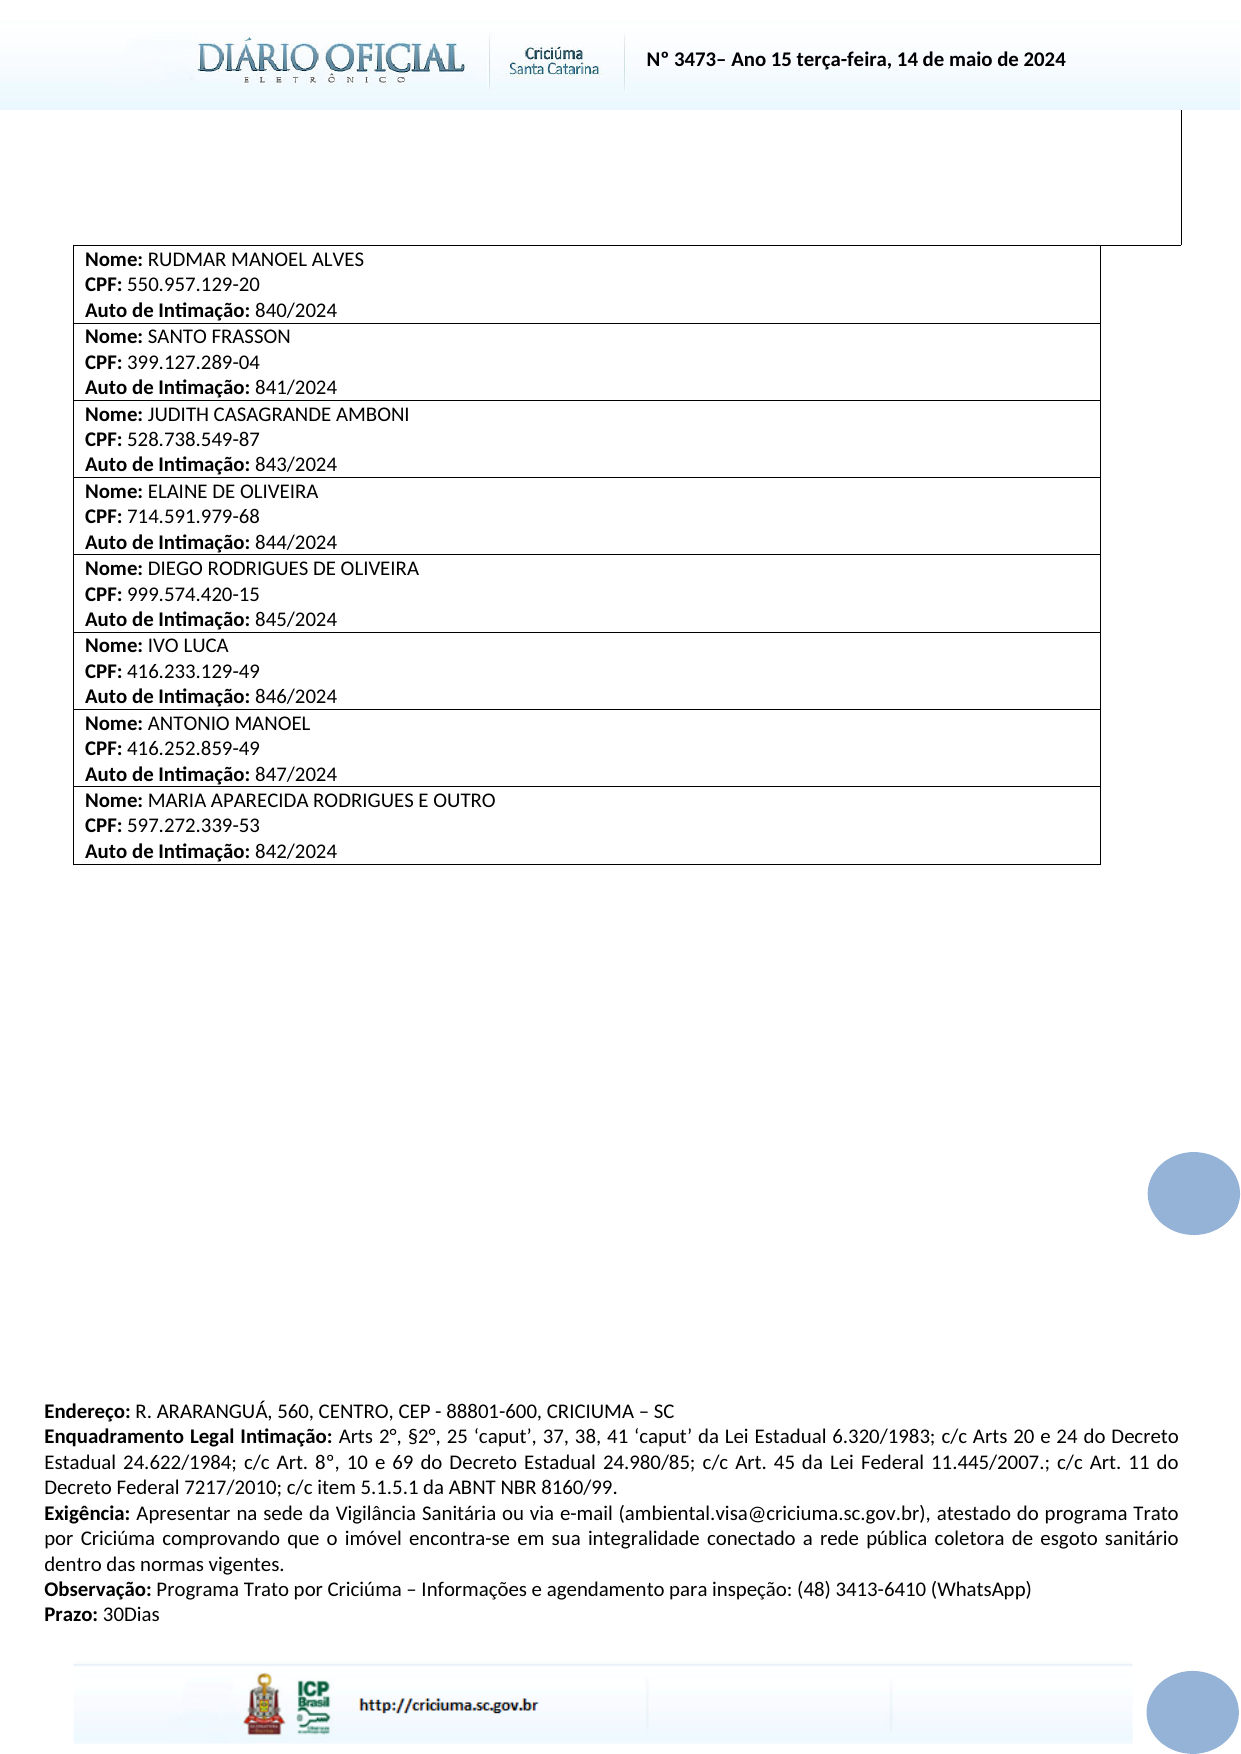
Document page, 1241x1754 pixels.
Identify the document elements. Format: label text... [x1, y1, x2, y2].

table_cell Nome: SANTO FRASSON CPF: 399.127.289-04 Auto de Intimação: 841/2024 [74, 324, 1100, 400]
table_cell Nome: DIEGO RODRIGUES DE OLIVEIRA CPF: 999.574.420-15 Auto de Intimação: 845/2024 [74, 555, 1100, 632]
text Prazo: 30Dias [44, 1602, 1181, 1627]
table_header Nome: RUDMAR MANOEL ALVES CPF: 550.957.129-20 Auto de Intimação: 840/2024 [74, 246, 1100, 322]
table_cell Nome: ANTONIO MANOEL CPF: 416.252.859-49 Auto de Intimação: 847/2024 [74, 710, 1100, 786]
table_cell Nome: IVO LUCA CPF: 416.233.129-49 Auto de Intimação: 846/2024 [74, 633, 1100, 709]
text Endereço: R. ARARANGUÁ, 560, CENTRO, CEP - 88801-600, CRICIUMA – SC [44, 1398, 1181, 1424]
text Enquadramento Legal Intimação: Arts 2°, §2°, 25 ‘caput’, 37, 38, 41 ‘caput’ da Lei Estadual 6.320/1983; c/c Arts 20 e 24 do Decreto Estadual 24.622/1984; c/c Art. 8º, 10 e 69 do Decreto Estadual 24.980/85; c/c Art. 45 da Lei Federal 11.445/2007.; c/c Art. 11 do Decreto Federal 7217/2010; c/c item 5.1.5.1 da ABNT NBR 8160/99. [44, 1424, 1181, 1500]
table_cell Nome: JUDITH CASAGRANDE AMBONI CPF: 528.738.549-87 Auto de Intimação: 843/2024 [74, 401, 1100, 477]
table_cell Nome: ELAINE DE OLIVEIRA CPF: 714.591.979-68 Auto de Intimação: 844/2024 [74, 478, 1100, 554]
table_cell Nome: MARIA APARECIDA RODRIGUES E OUTRO CPF: 597.272.339-53 Auto de Intimação: 842/2024 [74, 787, 1100, 863]
text Observação: Programa Trato por Criciúma – Informações e agendamento para inspeção: (48) 3413-6410 (WhatsApp) [44, 1576, 1181, 1602]
text Exigência: Apresentar na sede da Vigilância Sanitária ou via e-mail (ambiental.visa@criciuma.sc.gov.br), atestado do programa Trato por Criciúma comprovando que o imóvel encontra-se em sua integralidade conectado a rede pública coletora de esgoto sanitário dentro das normas vigentes. [44, 1500, 1181, 1576]
